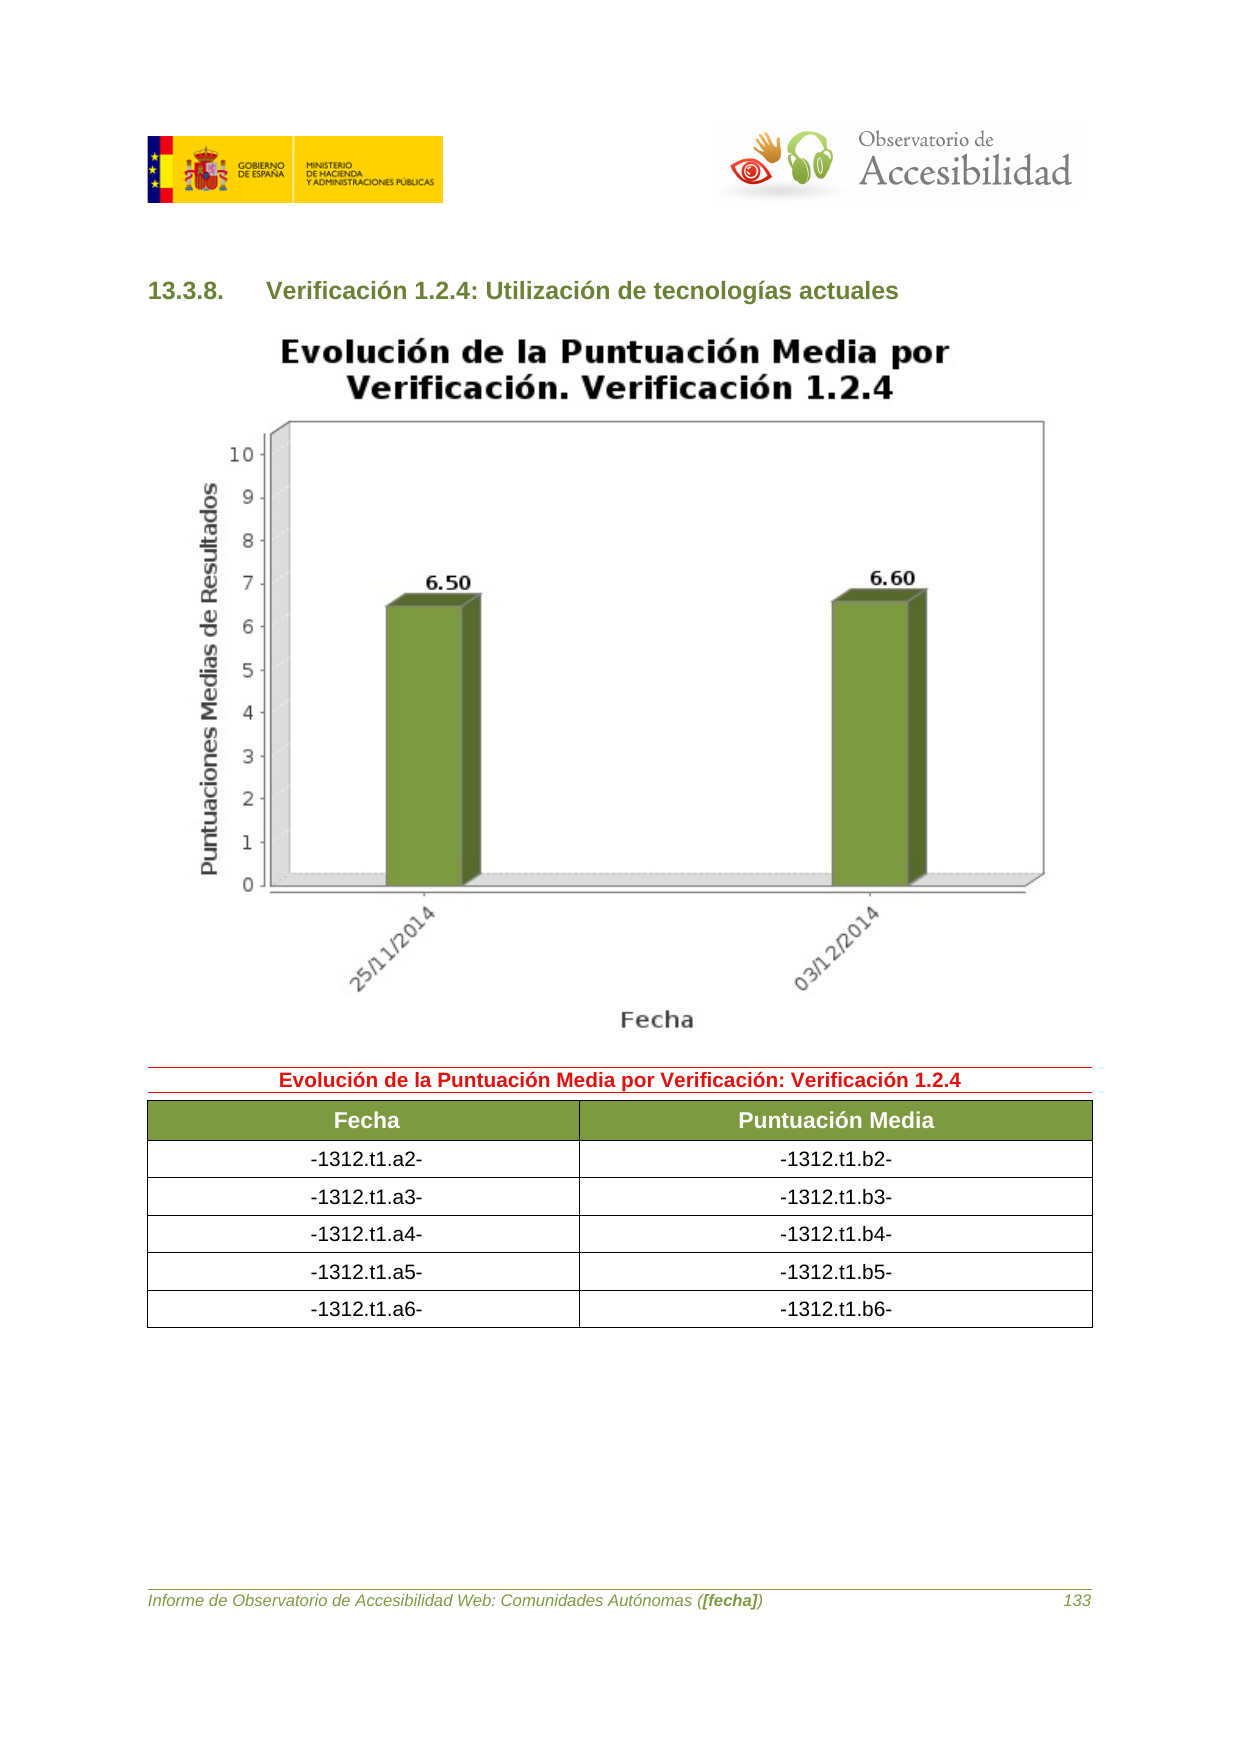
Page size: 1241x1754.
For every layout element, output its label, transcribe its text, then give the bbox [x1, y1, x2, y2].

table_cell -1312.t1.b6- [580, 1291, 1092, 1327]
picture [147, 136, 443, 203]
list Verificación 1.2.4: Utilización de tecnologías actuales [148, 276, 1092, 304]
table_cell -1312.t1.a5- [148, 1253, 579, 1290]
table_cell -1312.t1.a2- [148, 1141, 579, 1177]
table_header Fecha [148, 1101, 579, 1140]
table_cell -1312.t1.b5- [580, 1253, 1092, 1290]
table_cell -1312.t1.a6- [148, 1291, 579, 1327]
table_cell -1312.t1.b2- [580, 1141, 1092, 1177]
table_cell -1312.t1.b4- [580, 1216, 1092, 1252]
text Evolución de la Puntuación Media por Verificación: Verificación 1.2.4 [148, 1068, 1092, 1092]
table_header Puntuación Media [580, 1101, 1092, 1140]
table_cell -1312.t1.b3- [580, 1178, 1092, 1215]
picture [710, 122, 1086, 205]
table_cell -1312.t1.a3- [148, 1178, 579, 1215]
picture [178, 332, 1062, 1042]
table_cell -1312.t1.a4- [148, 1216, 579, 1252]
